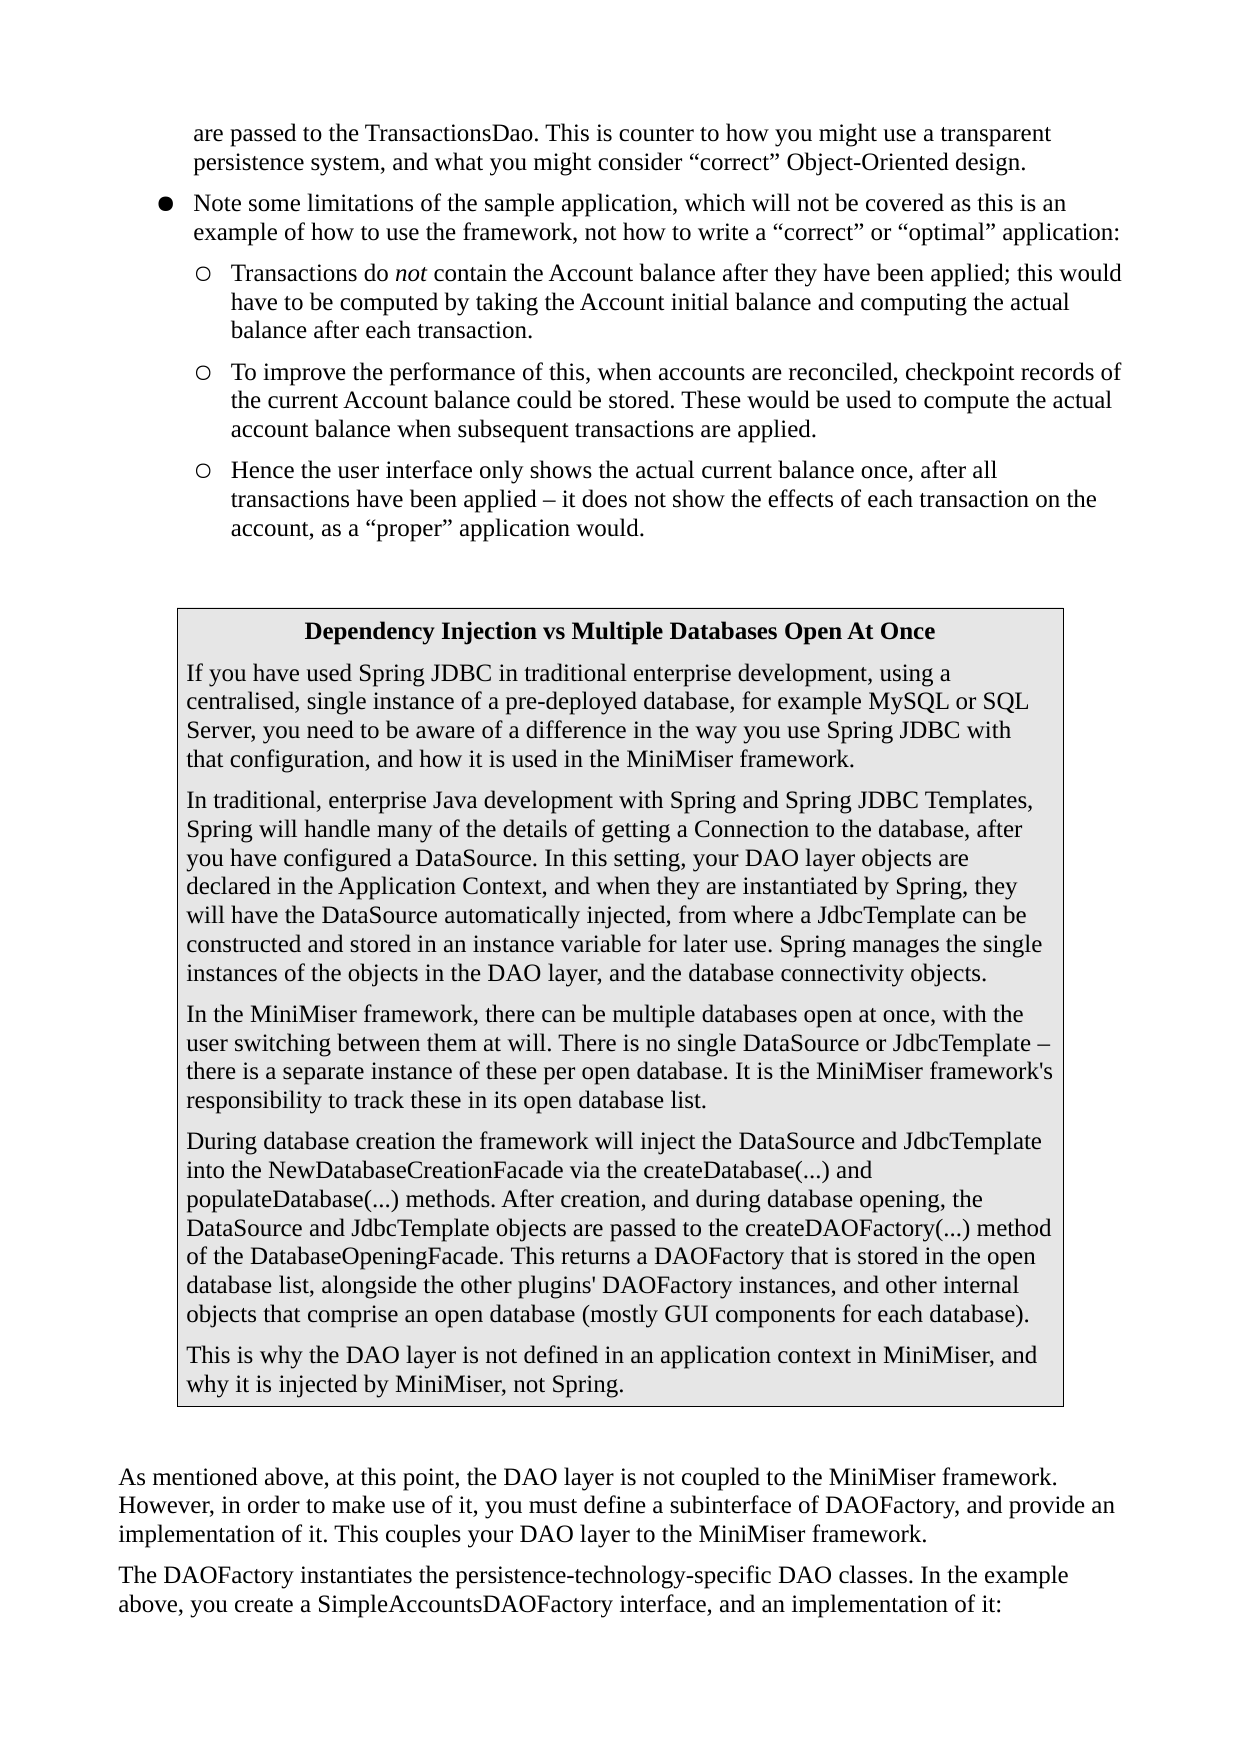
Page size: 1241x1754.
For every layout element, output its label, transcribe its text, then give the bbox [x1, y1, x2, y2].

text The DAOFactory instantiates the persistence-technology-specific DAO classes. In the example above, you create a SimpleAccountsDAOFactory interface, and an implementation of it: [118, 1561, 1122, 1618]
text In the MiniMiser framework, there can be multiple databases open at once, with the user switching between them at will. There is no single DataSource or JdbcTemplate – there is a separate instance of these per open database. It is the MiniMiser framework's responsibility to track these in its open database list. [186, 999, 1054, 1114]
text This is why the DAO layer is not defined in an application context in MiniMiser, and why it is injected by MiniMiser, not Spring. [186, 1340, 1054, 1398]
text In traditional, enterprise Java development with Spring and Spring JDBC Templates, Spring will handle many of the details of getting a Connection to the database, after you have configured a DataSource. In this setting, your DAO layer objects are declared in the Application Context, and when they are instantiated by Spring, they will have the DataSource automatically injected, from where a JdbcTemplate can be constructed and stored in an instance variable for later use. Spring manages the single instances of the objects in the DAO layer, and the database connectivity objects. [186, 785, 1054, 986]
list are passed to the TransactionsDao. This is counter to how you might use a transparent persistence system, and what you might consider “correct” Object-Oriented design. [156, 118, 1122, 176]
text As mentioned above, at this point, the DAO layer is not coupled to the MiniMiser framework. However, in order to make use of it, you must define a subinterface of DAOFactory, and provide an implementation of it. This couples your DAO layer to the MiniMiser framework. [118, 1462, 1122, 1548]
list Transactions do not contain the Account balance after they have been applied; this would have to be computed by taking the Account initial balance and computing the actual balance after each transaction. [193, 258, 1122, 344]
text If you have used Spring JDBC in traditional enterprise development, using a centralised, single instance of a pre-deployed database, for example MySQL or SQL Server, you need to be aware of a difference in the way you use Spring JDBC with that configuration, and how it is used in the MiniMiser framework. [186, 658, 1054, 773]
list Note some limitations of the sample application, which will not be covered as this is an example of how to use the framework, not how to write a “correct” or “optimal” application: [156, 188, 1122, 246]
text Dependency Injection vs Multiple Databases Open At Once [186, 616, 1054, 645]
list To improve the performance of this, when accounts are reconciled, checkpoint records of the current Account balance could be stored. These would be used to compute the actual account balance when subsequent transactions are applied. [193, 357, 1122, 443]
list Hence the user interface only shows the actual current balance once, after all transactions have been applied – it does not show the effects of each transaction on the account, as a “proper” application would. [193, 456, 1122, 542]
text During database creation the framework will inject the DataSource and JdbcTemplate into the NewDatabaseCreationFacade via the createDatabase(...) and populateDatabase(...) methods. After creation, and during database opening, the DataSource and JdbcTemplate objects are passed to the createDAOFactory(...) method of the DatabaseOpeningFacade. This returns a DAOFactory that is stored in the open database list, alongside the other plugins' DAOFactory instances, and other internal objects that comprise an open database (mostly GUI components for each database). [186, 1126, 1054, 1328]
